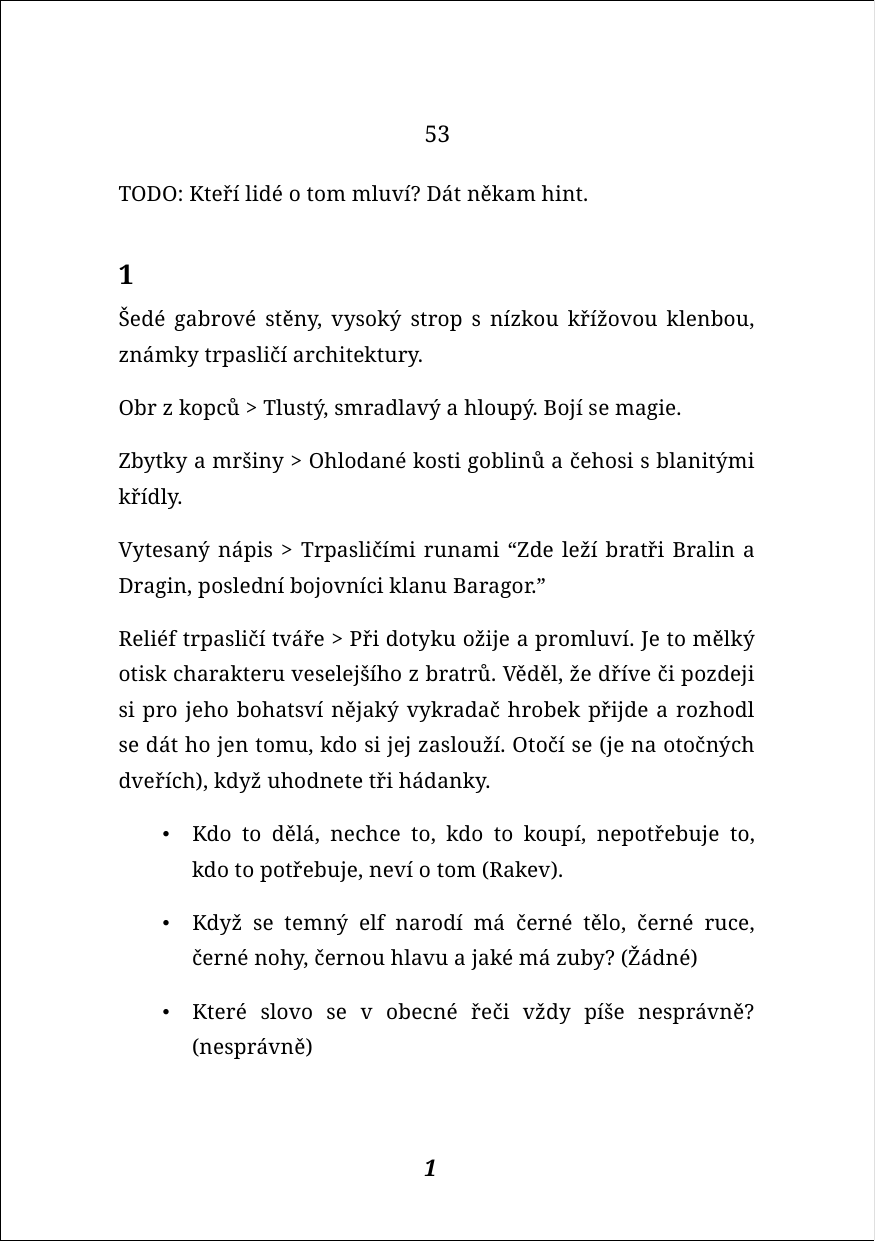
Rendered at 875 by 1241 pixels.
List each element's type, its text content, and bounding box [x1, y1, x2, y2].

list Když se temný elf narodí má černé tělo, černé ruce, černé nohy, černou hlavu a jaké má zuby? (Žádné) [162, 908, 756, 972]
list Kdo to dělá, nechce to, kdo to koupí, nepotřebuje to, kdo to potřebuje, neví o tom (Rakev). [162, 819, 756, 883]
text Šedé gabrové stěny, vysoký strop s nízkou křížovou klenbou, známky trpasličí architektury. [118, 304, 756, 368]
text Vytesaný nápis > Trpasličími runami “Zde leží bratři Bralin a Dragin, poslední bojovníci klanu Baragor.” [118, 535, 756, 599]
text Reliéf trpasličí tváře > Při dotyku ožije a promluví. Je to mělký otisk charakteru veselejšího z bratrů. Věděl, že dříve či pozdeji si pro jeho bohatsví nějaký vykradač hrobek přijde a rozhodl se dát ho jen tomu, kdo si jej zaslouží. Otočí se (je na otočných dveřích), když uhodnete tři hádanky. [118, 624, 756, 794]
subtitle 1 [118, 256, 756, 293]
text Obr z kopců > Tlustý, smradlavý a hloupý. Bojí se magie. [118, 393, 756, 422]
text Zbytky a mršiny > Ohlodané kosti goblinů a čehosi s blanitými křídly. [118, 446, 756, 510]
text TODO: Kteří lidé o tom mluví? Dát někam hint. [118, 179, 756, 207]
list Které slovo se v obecné řeči vždy píše nesprávně? (nesprávně) [162, 997, 756, 1061]
